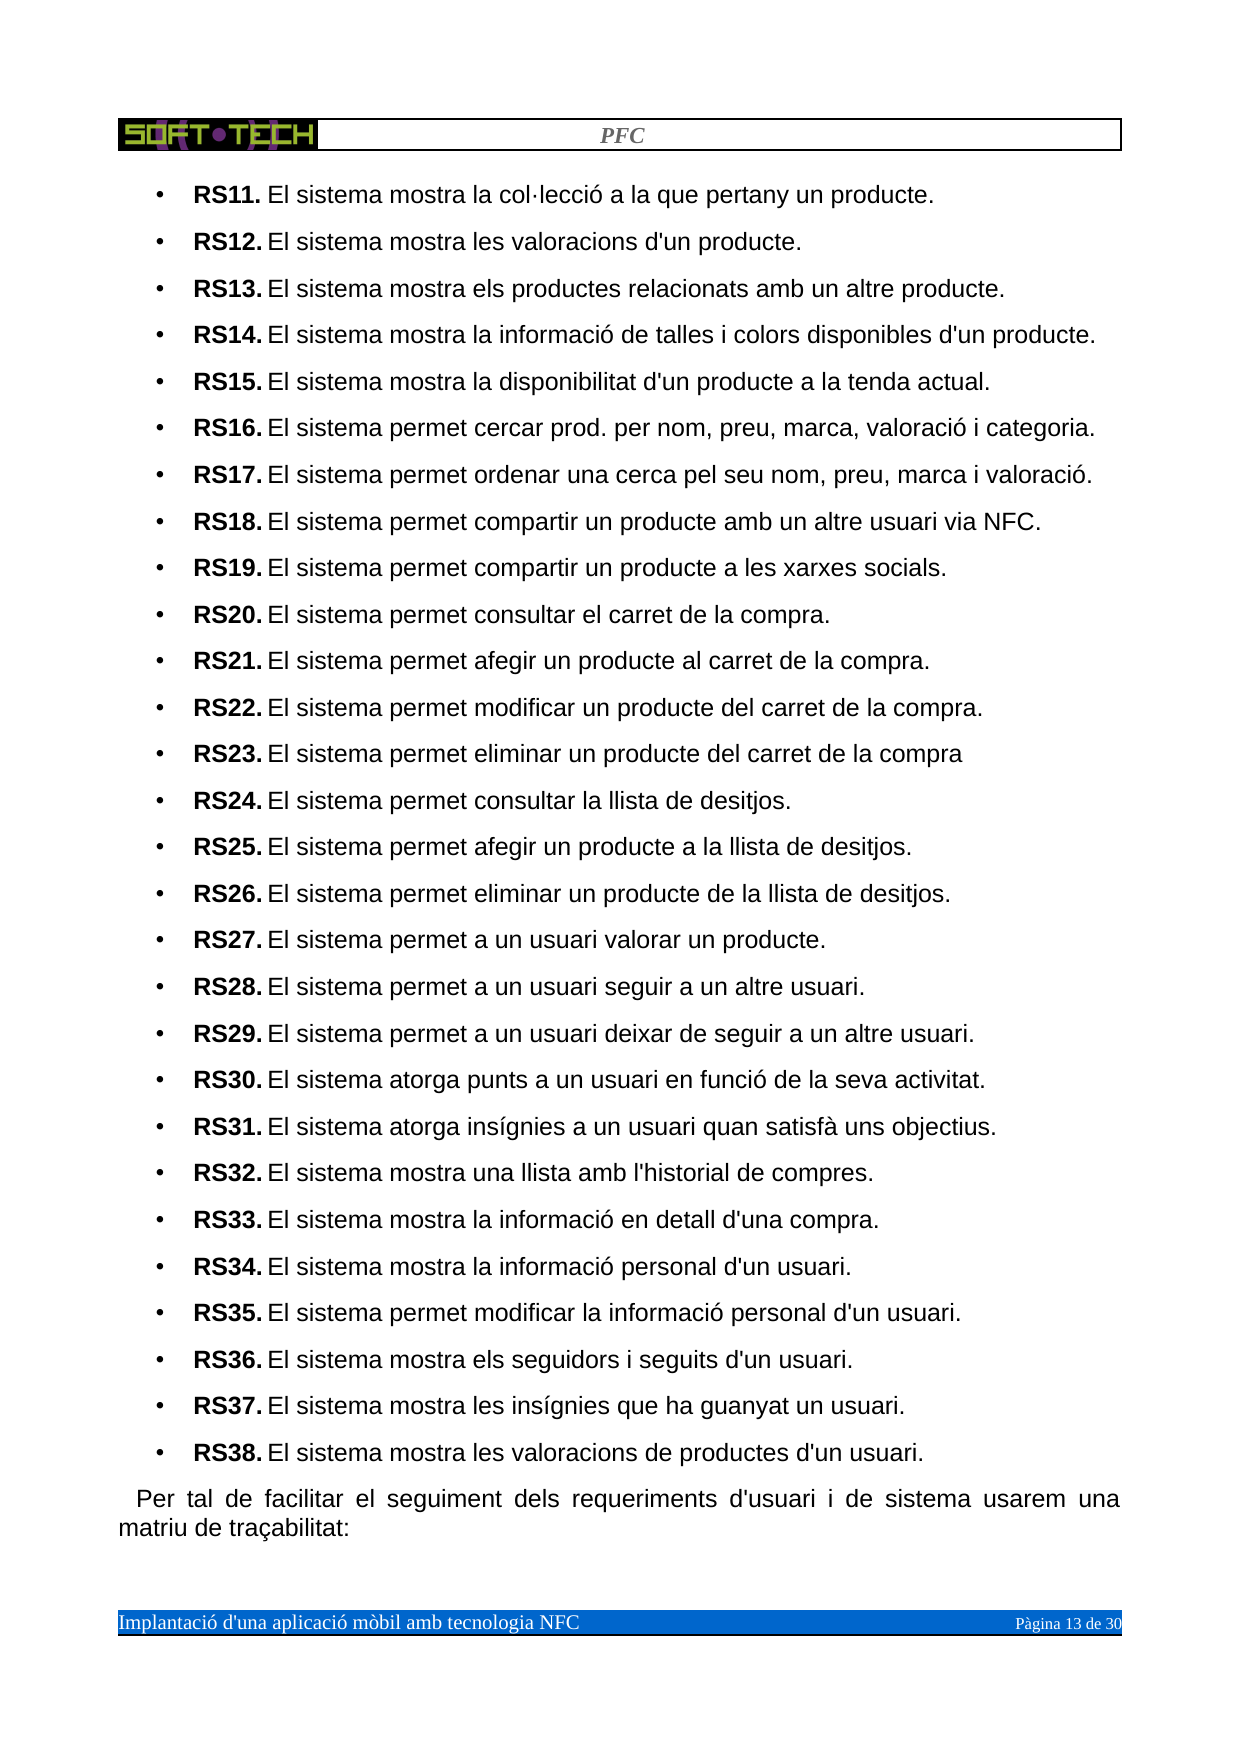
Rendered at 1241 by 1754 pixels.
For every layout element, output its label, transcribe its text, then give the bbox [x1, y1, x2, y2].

list RS17. El sistema permet ordenar una cerca pel seu nom, preu, marca i valoració. [156, 460, 1122, 489]
list RS28. El sistema permet a un usuari seguir a un altre usuari. [156, 972, 1122, 1001]
list RS26. El sistema permet eliminar un producte de la llista de desitjos. [156, 879, 1122, 908]
list RS23. El sistema permet eliminar un producte del carret de la compra [156, 739, 1122, 768]
list RS12. El sistema mostra les valoracions d'un producte. [156, 227, 1122, 256]
list RS30. El sistema atorga punts a un usuari en funció de la seva activitat. [156, 1065, 1122, 1094]
list RS34. El sistema mostra la informació personal d'un usuari. [156, 1251, 1122, 1280]
list RS24. El sistema permet consultar la llista de desitjos. [156, 786, 1122, 815]
list RS19. El sistema permet compartir un producte a les xarxes socials. [156, 553, 1122, 582]
list RS20. El sistema permet consultar el carret de la compra. [156, 599, 1122, 628]
list RS16. El sistema permet cercar prod. per nom, preu, marca, valoració i categoria. [156, 413, 1122, 442]
list RS14. El sistema mostra la informació de talles i colors disponibles d'un producte. [156, 320, 1122, 349]
list RS15. El sistema mostra la disponibilitat d'un producte a la tenda actual. [156, 367, 1122, 396]
picture [120, 120, 318, 150]
list RS32. El sistema mostra una llista amb l'historial de compres. [156, 1158, 1122, 1187]
list RS31. El sistema atorga insígnies a un usuari quan satisfà uns objectius. [156, 1112, 1122, 1141]
text Per tal de facilitar el seguiment dels requeriments d'usuari i de sistema usarem una matriu de traçabilitat: [118, 1484, 1122, 1542]
list RS11. El sistema mostra la col·lecció a la que pertany un producte. [156, 181, 1122, 209]
list RS18. El sistema permet compartir un producte amb un altre usuari via NFC. [156, 506, 1122, 535]
list RS37. El sistema mostra les insígnies que ha guanyat un usuari. [156, 1391, 1122, 1420]
list RS33. El sistema mostra la informació en detall d'una compra. [156, 1205, 1122, 1234]
list RS35. El sistema permet modificar la informació personal d'un usuari. [156, 1298, 1122, 1327]
list RS29. El sistema permet a un usuari deixar de seguir a un altre usuari. [156, 1019, 1122, 1047]
list RS13. El sistema mostra els productes relacionats amb un altre producte. [156, 274, 1122, 302]
list RS36. El sistema mostra els seguidors i seguits d'un usuari. [156, 1344, 1122, 1373]
list RS22. El sistema permet modificar un producte del carret de la compra. [156, 693, 1122, 722]
list RS21. El sistema permet afegir un producte al carret de la compra. [156, 646, 1122, 675]
list RS38. El sistema mostra les valoracions de productes d'un usuari. [156, 1438, 1122, 1467]
list RS27. El sistema permet a un usuari valorar un producte. [156, 926, 1122, 954]
list RS25. El sistema permet afegir un producte a la llista de desitjos. [156, 832, 1122, 861]
